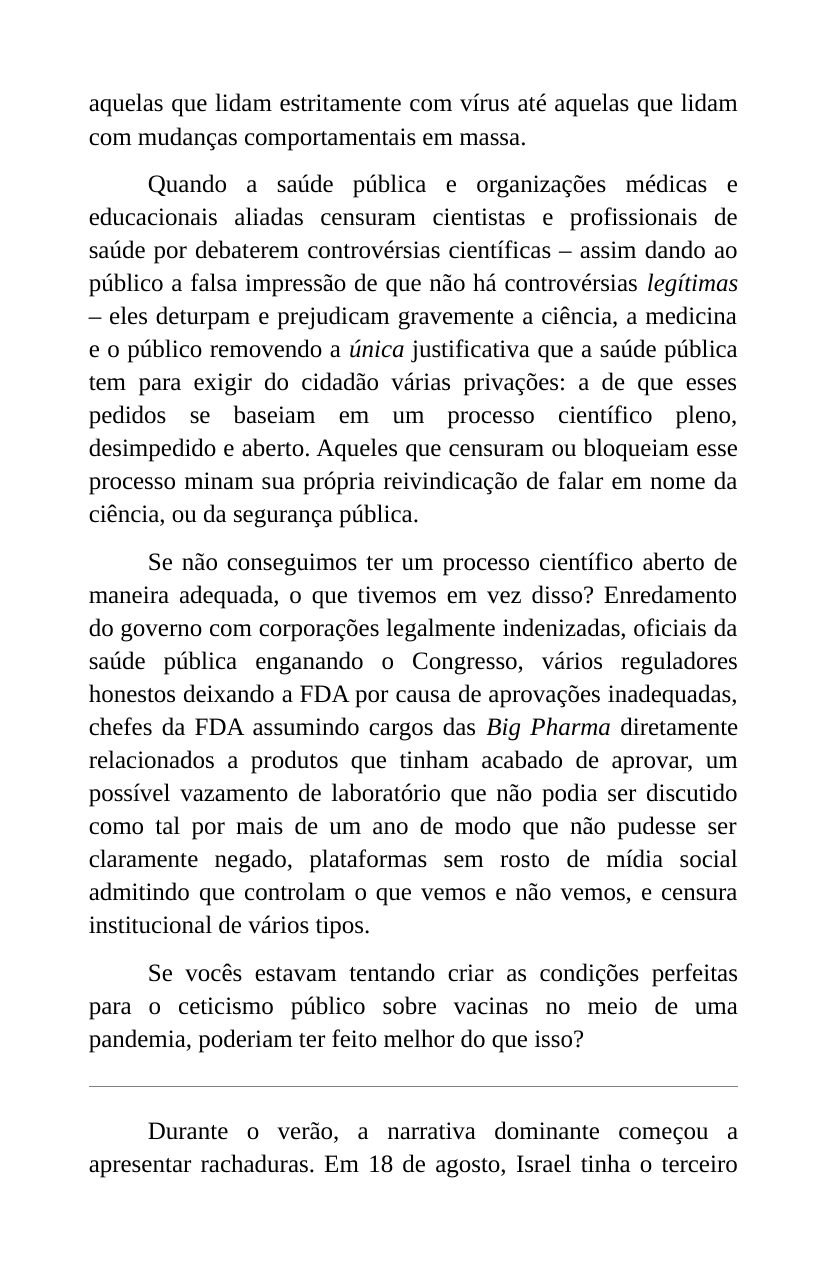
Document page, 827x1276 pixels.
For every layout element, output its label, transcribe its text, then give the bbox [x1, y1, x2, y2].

text Durante o verão, a narrativa dominante começou a apresentar rachaduras. Em 18 de agosto, Israel tinha o terceiro [88, 1116, 738, 1177]
text Se vocês estavam tentando criar as condições perfeitas para o ceticismo público sobre vacinas no meio de uma pandemia, poderiam ter feito melhor do que isso? [88, 958, 738, 1053]
text Quando a saúde pública e organizações médicas e educacionais aliadas censuram cientistas e profissionais de saúde por debaterem controvérsias científicas – assim dando ao público a falsa impressão de que não há controvérsias legítimas – eles deturpam e prejudicam gravemente a ciência, a medicina e o público removendo a única justificativa que a saúde pública tem para exigir do cidadão várias privações: a de que esses pedidos se baseiam em um processo científico pleno, desimpedido e aberto. Aqueles que censuram ou bloqueiam esse processo minam sua própria reivindicação de falar em nome da ciência, ou da segurança pública. [88, 169, 738, 528]
text aquelas que lidam estritamente com vírus até aquelas que lidam com mudanças comportamentais em massa. [88, 88, 738, 150]
text Se não conseguimos ter um processo científico aberto de maneira adequada, o que tivemos em vez disso? Enredamento do governo com corporações legalmente indenizadas, oficiais da saúde pública enganando o Congresso, vários reguladores honestos deixando a FDA por causa de aprovações inadequadas, chefes da FDA assumindo cargos das Big Pharma diretamente relacionados a produtos que tinham acabado de aprovar, um possível vazamento de laboratório que não podia ser discutido como tal por mais de um ano de modo que não pudesse ser claramente negado, plataformas sem rosto de mídia social admitindo que controlam o que vemos e não vemos, e censura institucional de vários tipos. [88, 547, 738, 939]
